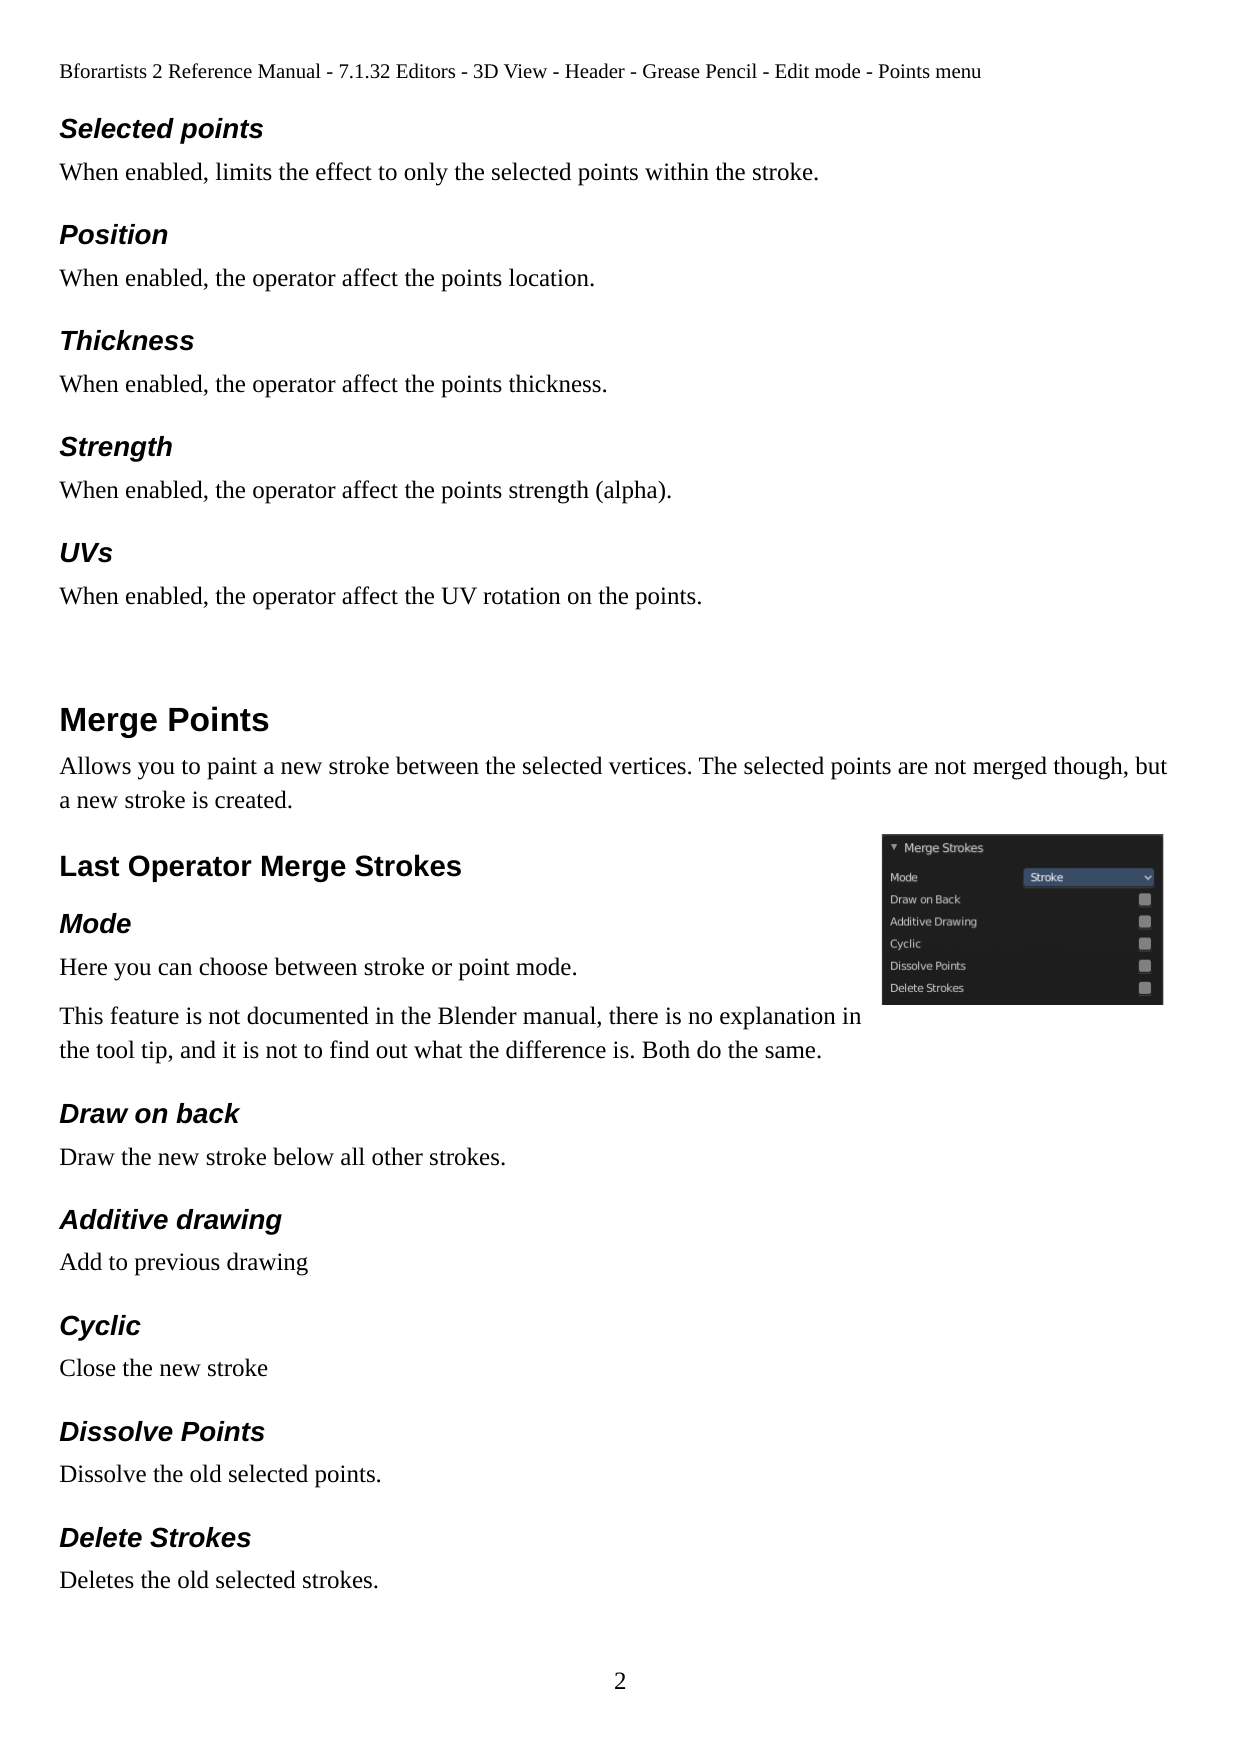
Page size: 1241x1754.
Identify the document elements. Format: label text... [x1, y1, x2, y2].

text Deletes the old selected strokes. [59, 1565, 1181, 1594]
subtitle Dissolve Points [59, 1415, 1181, 1447]
picture [881, 834, 1164, 1005]
subtitle Additive drawing [59, 1203, 1181, 1235]
text When enabled, the operator affect the points location. [59, 263, 1181, 292]
subtitle UVs [59, 536, 1181, 568]
subtitle Position [59, 218, 1181, 250]
subtitle Selected points [59, 113, 1181, 144]
text Here you can choose between stroke or point mode. [59, 952, 881, 981]
text When enabled, limits the effect to only the selected points within the stroke. [59, 157, 1181, 186]
text Close the new stroke [59, 1353, 1181, 1382]
subtitle Mode [59, 908, 881, 939]
subtitle Delete Strokes [59, 1521, 1181, 1553]
subtitle Merge Points [59, 700, 1181, 738]
subtitle Thickness [59, 324, 1181, 356]
subtitle Last Operator Merge Strokes [59, 849, 881, 883]
subtitle Cyclic [59, 1309, 1181, 1341]
text Dissolve the old selected points. [59, 1459, 1181, 1488]
text Draw the new stroke below all other strokes. [59, 1142, 1181, 1170]
text This feature is not documented in the Blender manual, there is no explanation in the tool tip, and it is not to find out what the difference is. Both do the same. [59, 1001, 1181, 1064]
text Add to previous drawing [59, 1247, 1181, 1276]
text When enabled, the operator affect the points thickness. [59, 369, 1181, 398]
subtitle Strength [59, 430, 1181, 462]
subtitle Draw on back [59, 1097, 1181, 1129]
text When enabled, the operator affect the points strength (alpha). [59, 475, 1181, 503]
subtitle [1164, 908, 1181, 939]
text Allows you to paint a new stroke between the selected vertices. The selected points are not merged though, but a new stroke is created. [59, 751, 1181, 814]
text When enabled, the operator affect the UV rotation on the points. [59, 581, 1181, 609]
subtitle [1164, 849, 1181, 883]
